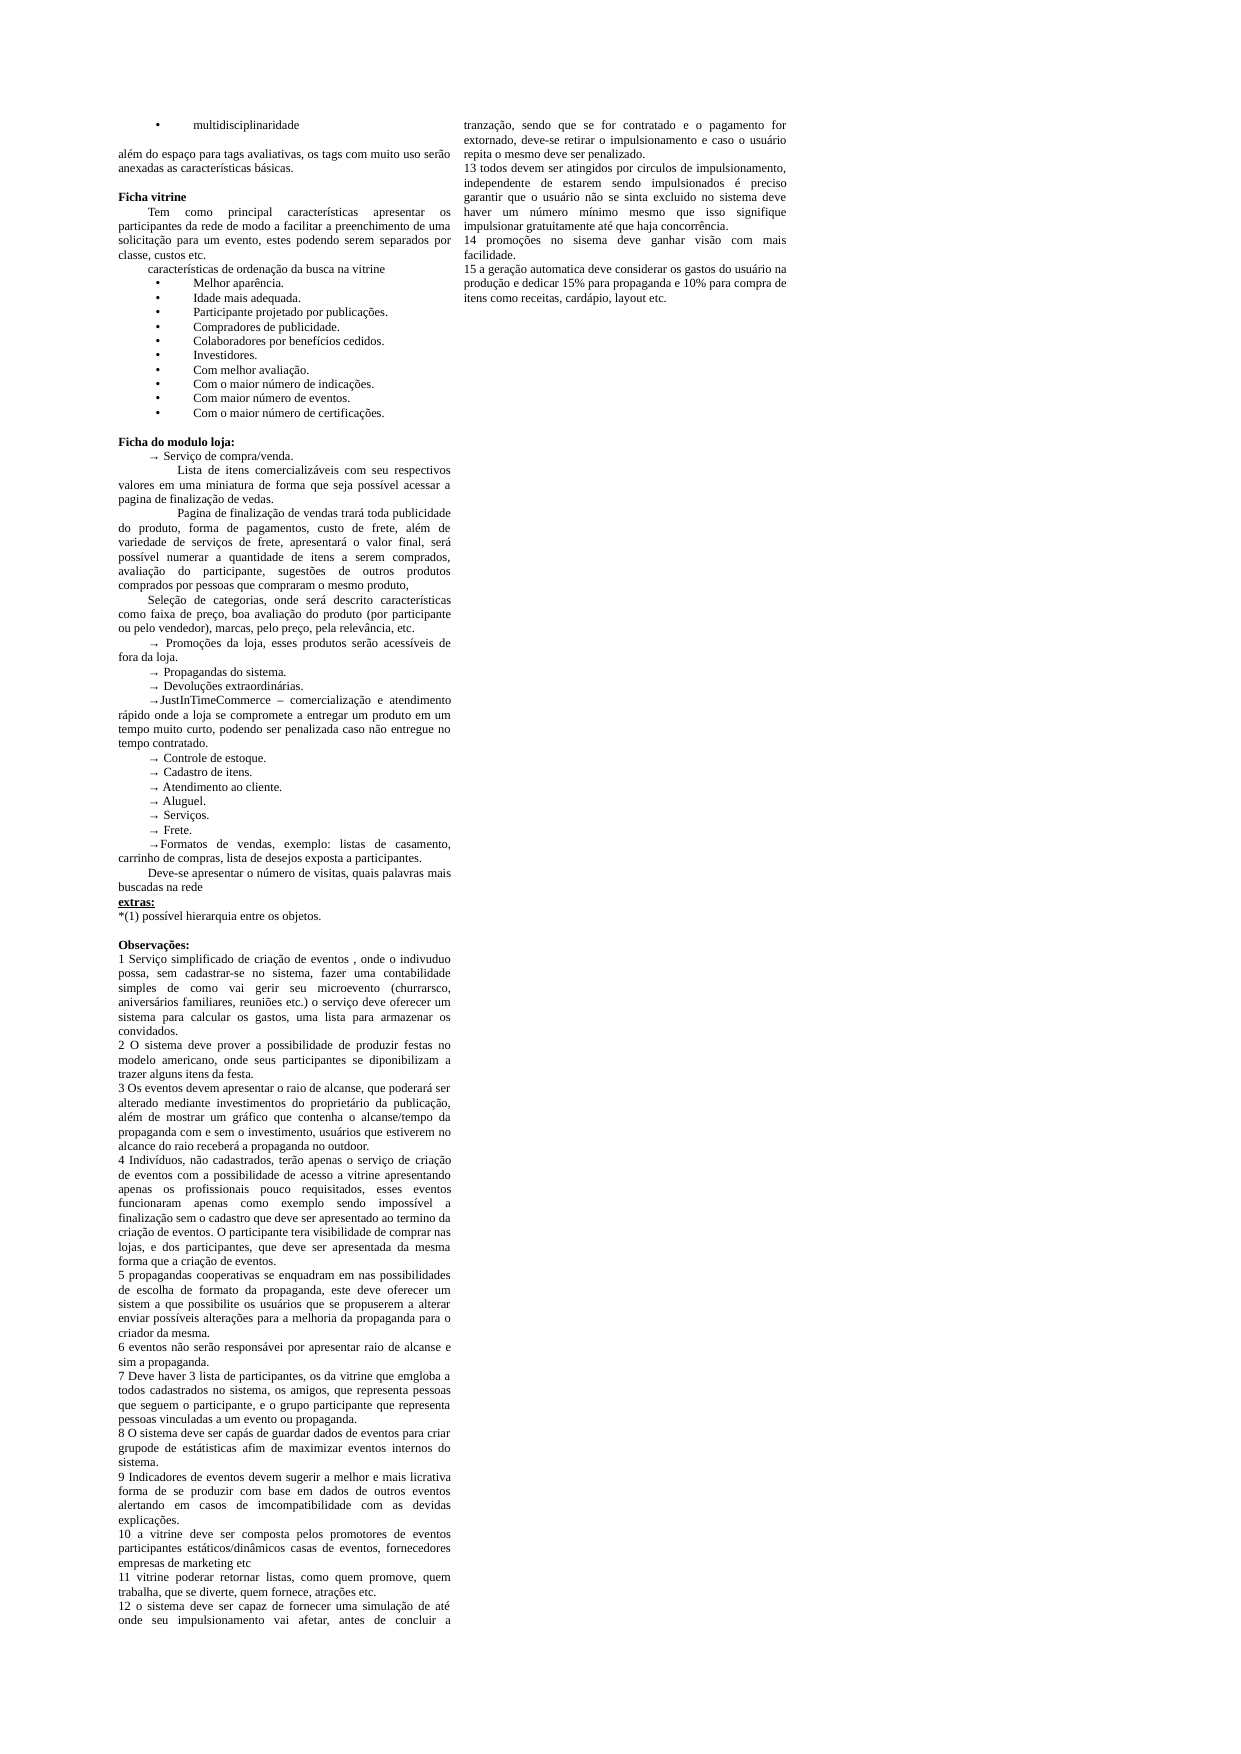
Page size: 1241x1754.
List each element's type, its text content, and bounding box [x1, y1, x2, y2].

text 12 o sistema deve ser capaz de fornecer uma simulação de até onde seu impulsionamento vai afetar, antes de concluir a [118, 1599, 451, 1627]
text além do espaço para tags avaliativas, os tags com muito uso serão anexadas as características básicas. [118, 147, 451, 176]
list multidisciplinaridade [156, 118, 451, 132]
text Ficha vitrine [118, 190, 451, 204]
text *(1) possível hierarquia entre os objetos. [118, 909, 451, 923]
text 8 O sistema deve ser capás de guardar dados de eventos para criar grupode de estátisticas afim de maximizar eventos internos do sistema. [118, 1426, 451, 1469]
text 6 eventos não serão responsávei por apresentar raio de alcanse e sim a propaganda. [118, 1340, 451, 1369]
list Compradores de publicidade. [156, 319, 451, 334]
text → Cadastro de itens. [118, 765, 451, 779]
text →Formatos de vendas, exemplo: listas de casamento, carrinho de compras, lista de desejos exposta a participantes. [118, 837, 451, 866]
list Participante projetado por publicações. [156, 305, 451, 319]
text Pagina de finalização de vendas trará toda publicidade do produto, forma de pagamentos, custo de frete, além de variedade de serviços de frete, apresentará o valor final, será possível numerar a quantidade de itens a serem comprados, avaliação do participante, sugestões de outros produtos comprados por pessoas que compraram o mesmo produto, [118, 506, 451, 592]
text 14 promoções no sisema deve ganhar visão com mais facilidade. [463, 233, 787, 262]
text → Aluguel. [118, 794, 451, 808]
text 10 a vitrine deve ser composta pelos promotores de eventos participantes estáticos/dinâmicos casas de eventos, fornecedores empresas de marketing etc [118, 1527, 451, 1570]
text Observações: [118, 937, 451, 952]
text → Controle de estoque. [118, 751, 451, 765]
text 9 Indicadores de eventos devem sugerir a melhor e mais licrativa forma de se produzir com base em dados de outros eventos alertando em casos de imcompatibilidade com as devidas explicações. [118, 1469, 451, 1527]
text →JustInTimeCommerce – comercialização e atendimento rápido onde a loja se compromete a entregar um produto em um tempo muito curto, podendo ser penalizada caso não entregue no tempo contratado. [118, 693, 451, 751]
text → Atendimento ao cliente. [118, 779, 451, 794]
text Ficha do modulo loja: [118, 434, 451, 449]
text → Frete. [118, 822, 451, 837]
text 13 todos devem ser atingidos por circulos de impulsionamento, independente de estarem sendo impulsionados é preciso garantir que o usuário não se sinta excluido no sistema deve haver um número mínimo mesmo que isso signifique impulsionar gratuitamente até que haja concorrência. [463, 161, 787, 233]
text características de ordenação da busca na vitrine [118, 262, 451, 276]
text tranzação, sendo que se for contratado e o pagamento for extornado, deve-se retirar o impulsionamento e caso o usuário repita o mesmo deve ser penalizado. [463, 118, 787, 161]
list Investidores. [156, 348, 451, 362]
text → Propagandas do sistema. [118, 664, 451, 679]
text 5 propagandas cooperativas se enquadram em nas possibilidades de escolha de formato da propaganda, este deve oferecer um sistem a que possibilite os usuários que se propuserem a alterar enviar possíveis alterações para a melhoria da propaganda para o criador da mesma. [118, 1268, 451, 1340]
text Tem como principal características apresentar os participantes da rede de modo a facilitar a preenchimento de uma solicitação para um evento, estes podendo serem separados por classe, custos etc. [118, 204, 451, 262]
text 2 O sistema deve prover a possibilidade de produzir festas no modelo americano, onde seus participantes se diponibilizam a trazer alguns itens da festa. [118, 1038, 451, 1081]
list Com o maior número de certificações. [156, 406, 451, 420]
text extras: [118, 894, 451, 909]
text → Devoluções extraordinárias. [118, 679, 451, 693]
text Deve-se apresentar o número de visitas, quais palavras mais buscadas na rede [118, 866, 451, 894]
text 7 Deve haver 3 lista de participantes, os da vitrine que emgloba a todos cadastrados no sistema, os amigos, que representa pessoas que seguem o participante, e o grupo participante que representa pessoas vinculadas a um evento ou propaganda. [118, 1369, 451, 1426]
text 3 Os eventos devem apresentar o raio de alcanse, que poderará ser alterado mediante investimentos do proprietário da publicação, além de mostrar um gráfico que contenha o alcanse/tempo da propaganda com e sem o investimento, usuários que estiverem no alcance do raio receberá a propaganda no outdoor. [118, 1081, 451, 1153]
text 11 vitrine poderar retornar listas, como quem promove, quem trabalha, que se diverte, quem fornece, atrações etc. [118, 1570, 451, 1599]
text Seleção de categorias, onde será descrito características como faixa de preço, boa avaliação do produto (por participante ou pelo vendedor), marcas, pelo preço, pela relevância, etc. [118, 592, 451, 636]
list Idade mais adequada. [156, 291, 451, 305]
text Lista de itens comercializáveis com seu respectivos valores em uma miniatura de forma que seja possível acessar a pagina de finalização de vedas. [118, 463, 451, 506]
list Com o maior número de indicações. [156, 377, 451, 391]
list Colaboradores por benefícios cedidos. [156, 334, 451, 348]
list Com maior número de eventos. [156, 391, 451, 406]
text → Serviço de compra/venda. [118, 449, 451, 463]
text 15 a geração automatica deve considerar os gastos do usuário na produção e dedicar 15% para propaganda e 10% para compra de itens como receitas, cardápio, layout etc. [463, 262, 787, 305]
text → Promoções da loja, esses produtos serão acessíveis de fora da loja. [118, 636, 451, 664]
text 4 Indivíduos, não cadastrados, terão apenas o serviço de criação de eventos com a possibilidade de acesso a vitrine apresentando apenas os profissionais pouco requisitados, esses eventos funcionaram apenas como exemplo sendo impossível a finalização sem o cadastro que deve ser apresentado ao termino da criação de eventos. O participante tera visibilidade de comprar nas lojas, e dos participantes, que deve ser apresentada da mesma forma que a criação de eventos. [118, 1153, 451, 1268]
text 1 Serviço simplificado de criação de eventos , onde o indivuduo possa, sem cadastrar-se no sistema, fazer uma contabilidade simples de como vai gerir seu microevento (churrarsco, aniversários familiares, reuniões etc.) o serviço deve oferecer um sistema para calcular os gastos, uma lista para armazenar os convidados. [118, 952, 451, 1038]
list Melhor aparência. [156, 276, 451, 291]
list Com melhor avaliação. [156, 362, 451, 377]
text → Serviços. [118, 808, 451, 822]
